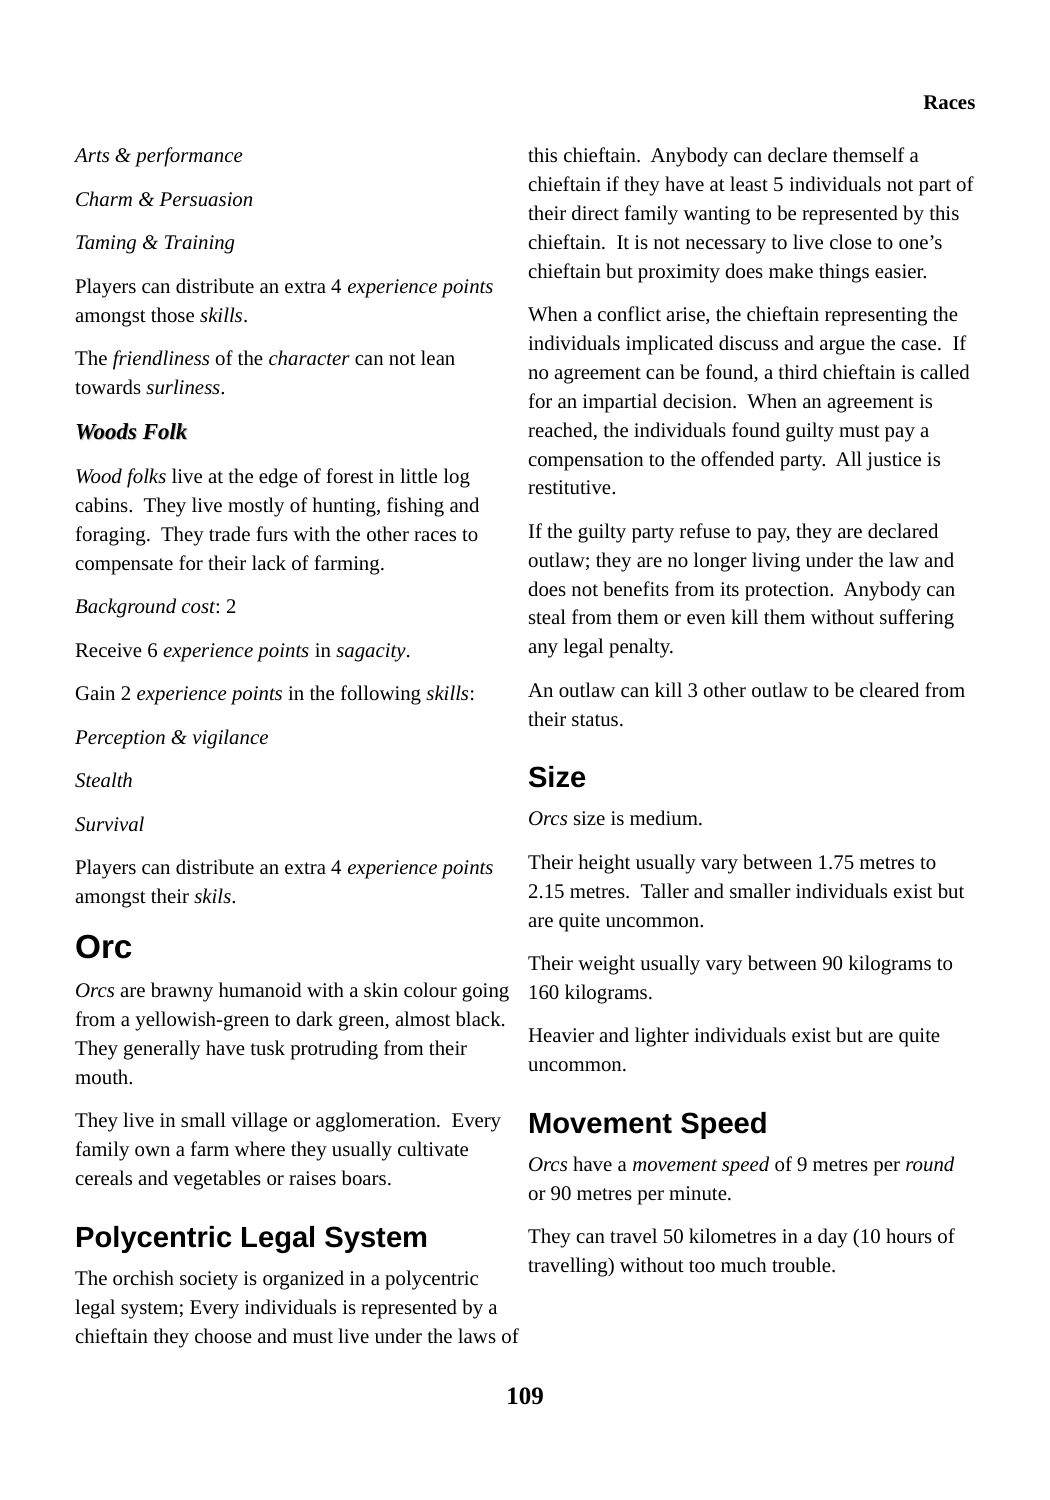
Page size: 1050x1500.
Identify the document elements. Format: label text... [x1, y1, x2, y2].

text When a conflict arise, the chieftain representing the individuals implicated discuss and argue the case. If no agreement can be found, a third chieftain is called for an impartial decision. When an agreement is reached, the individuals found guilty must pay a compensation to the offended party. All justice is restitutive. [528, 302, 975, 499]
text this chieftain. Anybody can declare themself a chieftain if they have at least 5 individuals not part of their direct family wanting to be represented by this chieftain. It is not necessary to live close to one’s chieftain but proximity does make things easier. [528, 143, 975, 283]
text They live in small village or agglomeration. Every family own a farm where they usually cultivate cereals and vegetables or raises boars. [75, 1108, 522, 1190]
text Gain 2 experience points in the following skills: [75, 681, 522, 705]
text Orcs have a movement speed of 9 metres per round or 90 metres per minute. [528, 1152, 975, 1205]
text Woods Folk [75, 418, 522, 444]
subtitle Movement Speed [528, 1106, 975, 1139]
text Stealth [75, 768, 522, 792]
text Wood folks live at the edge of forest in little log cabins. They live mostly of hunting, fishing and foraging. They trade furs with the other races to compensate for their lack of farming. [75, 464, 522, 575]
text Orcs size is medium. [528, 806, 975, 830]
text Their weight usually vary between 90 kilograms to 160 kilograms. [528, 951, 975, 1004]
text An outlaw can kill 3 other outlaw to be cleared from their status. [528, 678, 975, 731]
text Their height usually vary between 1.75 metres to 2.15 metres. Taller and smaller individuals exist but are quite uncommon. [528, 850, 975, 932]
text Heavier and lighter individuals exist but are quite uncommon. [528, 1023, 975, 1076]
text Players can distribute an extra 4 experience points amongst their skils. [75, 855, 522, 908]
text Perception & vigilance [75, 725, 522, 749]
text Receive 6 experience points in sagacity. [75, 638, 522, 662]
text Charm & Persuasion [75, 187, 522, 211]
subtitle Polycentric Legal System [75, 1220, 522, 1253]
text Players can distribute an extra 4 experience points amongst those skills. [75, 274, 522, 327]
text If the guilty party refuse to pay, they are declared outlaw; they are no longer living under the law and does not benefits from its protection. Anybody can steal from them or even kill them without suffering any legal penalty. [528, 519, 975, 658]
text Taming & Training [75, 230, 522, 254]
text Orcs are brawny humanoid with a skin colour going from a yellowish-green to dark green, almost black. They generally have tusk protruding from their mouth. [75, 978, 522, 1089]
subtitle Size [528, 760, 975, 794]
text Background cost: 2 [75, 594, 522, 618]
text They can travel 50 kilometres in a day (10 hours of travelling) without too much trouble. [528, 1224, 975, 1277]
text Arts & performance [75, 143, 522, 167]
text Survival [75, 812, 522, 836]
subtitle Orc [75, 927, 522, 966]
text The friendliness of the character can not lean towards surliness. [75, 346, 522, 399]
text The orchish society is organized in a polycentric legal system; Every individuals is represented by a chieftain they choose and must live under the laws of [75, 1266, 522, 1348]
